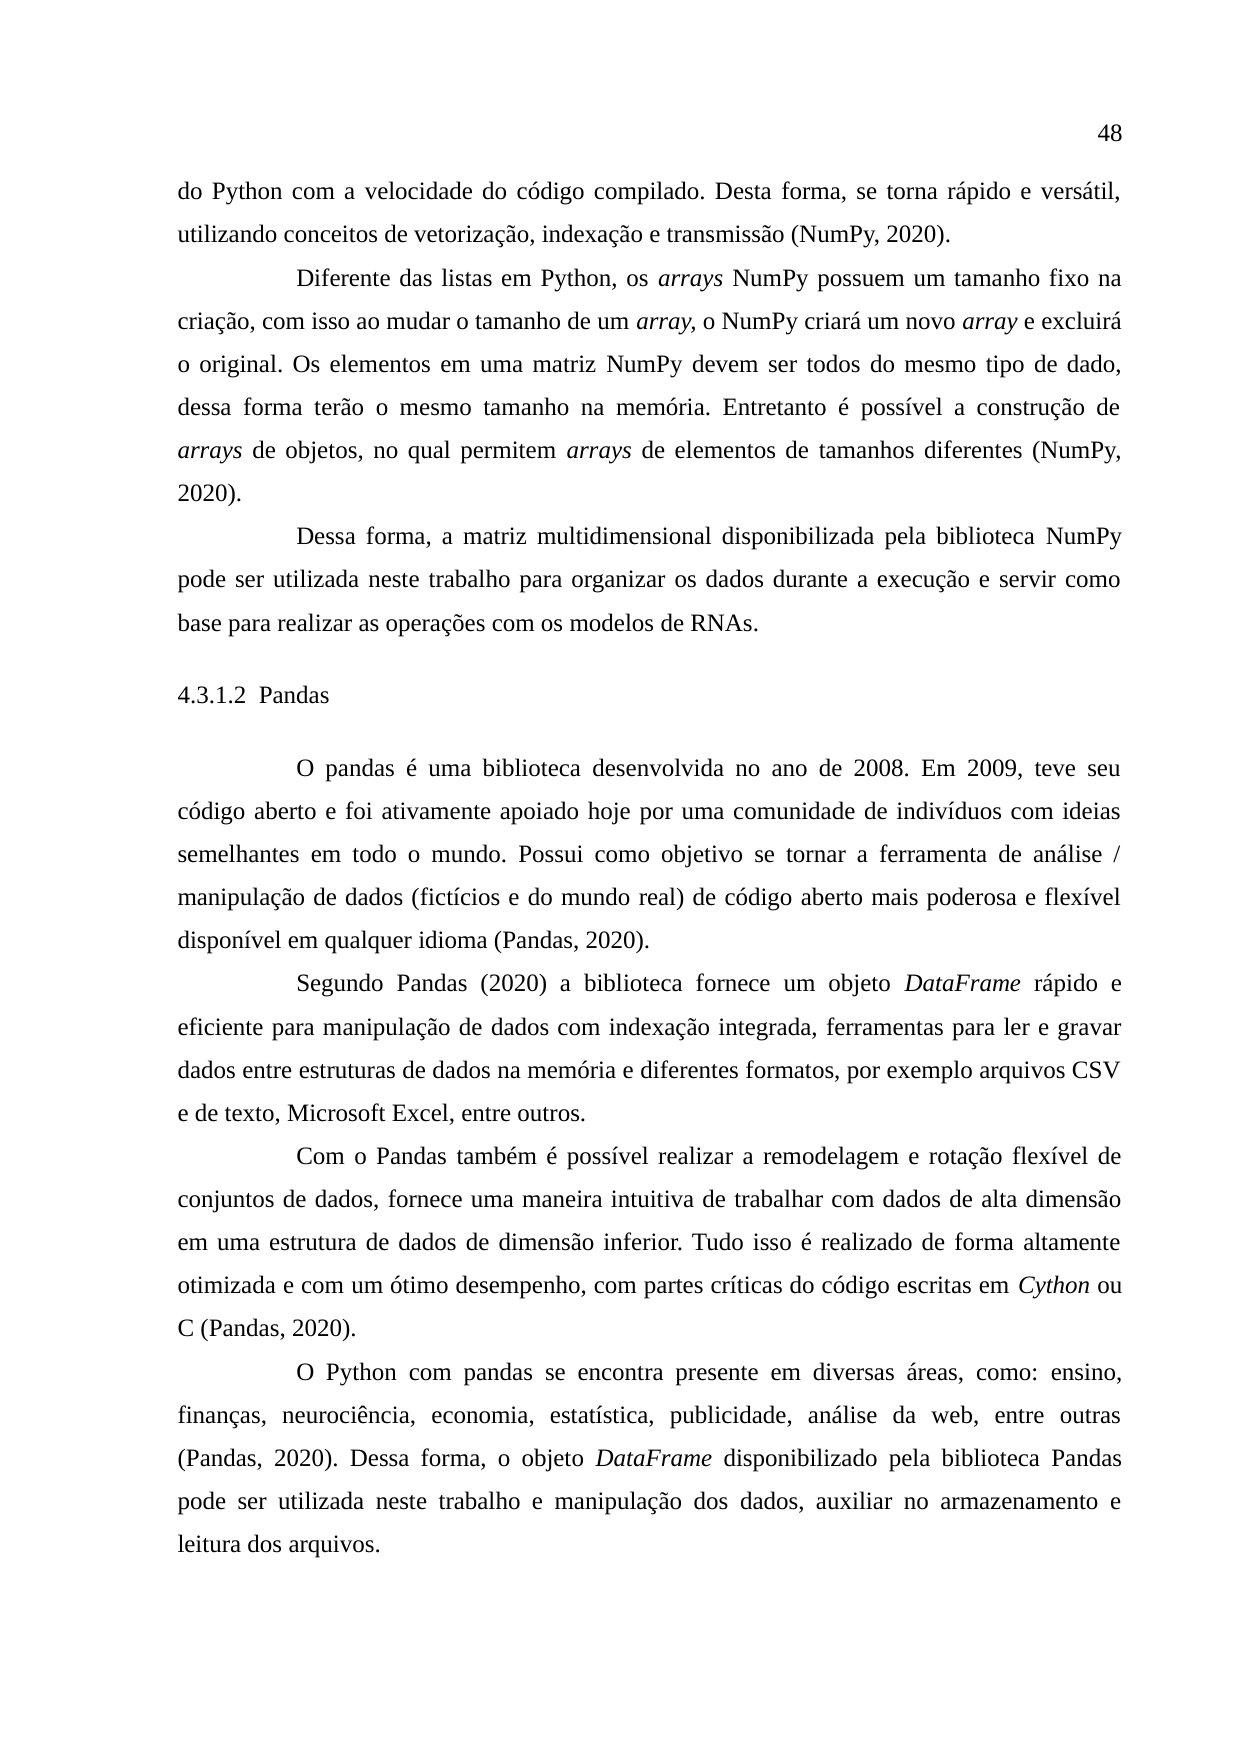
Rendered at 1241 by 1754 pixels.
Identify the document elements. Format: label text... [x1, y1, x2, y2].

text Diferente das listas em Python, os arrays NumPy possuem um tamanho fixo na criação, com isso ao mudar o tamanho de um array, o NumPy criará um novo array e excluirá o original. Os elementos em uma matriz NumPy devem ser todos do mesmo tipo de dado, dessa forma terão o mesmo tamanho na memória. Entretanto é possível a construção de arrays de objetos, no qual permitem arrays de elementos de tamanhos diferentes (NumPy, 2020). [177, 263, 1122, 507]
text Segundo Pandas (2020) a biblioteca fornece um objeto DataFrame rápido e eficiente para manipulação de dados com indexação integrada, ferramentas para ler e gravar dados entre estruturas de dados na memória e diferentes formatos, por exemplo arquivos CSV e de texto, Microsoft Excel, entre outros. [177, 968, 1122, 1127]
text O Python com pandas se encontra presente em diversas áreas, como: ensino, finanças, neurociência, economia, estatística, publicidade, análise da web, entre outras (Pandas, 2020). Dessa forma, o objeto DataFrame disponibilizado pela biblioteca Pandas pode ser utilizada neste trabalho e manipulação dos dados, auxiliar no armazenamento e leitura dos arquivos. [177, 1357, 1122, 1558]
text O pandas é uma biblioteca desenvolvida no ano de 2008. Em 2009, teve seu código aberto e foi ativamente apoiado hoje por uma comunidade de indivíduos com ideias semelhantes em todo o mundo. Possui como objetivo se tornar a ferramenta de análise / manipulação de dados (fictícios e do mundo real) de código aberto mais poderosa e flexível disponível em qualquer idioma (Pandas, 2020). [177, 753, 1122, 954]
text Dessa forma, a matriz multidimensional disponibilizada pela biblioteca NumPy pode ser utilizada neste trabalho para organizar os dados durante a execução e servir como base para realizar as operações com os modelos de RNAs. [177, 521, 1122, 636]
subtitle Pandas [177, 680, 1122, 709]
text Com o Pandas também é possível realizar a remodelagem e rotação flexível de conjuntos de dados, fornece uma maneira intuitiva de trabalhar com dados de alta dimensão em uma estrutura de dados de dimensão inferior. Tudo isso é realizado de forma altamente otimizada e com um ótimo desempenho, com partes críticas do código escritas em Cython ou C (Pandas, 2020). [177, 1141, 1122, 1342]
text do Python com a velocidade do código compilado. Desta forma, se torna rápido e versátil, utilizando conceitos de vetorização, indexação e transmissão (NumPy, 2020). [177, 176, 1122, 248]
